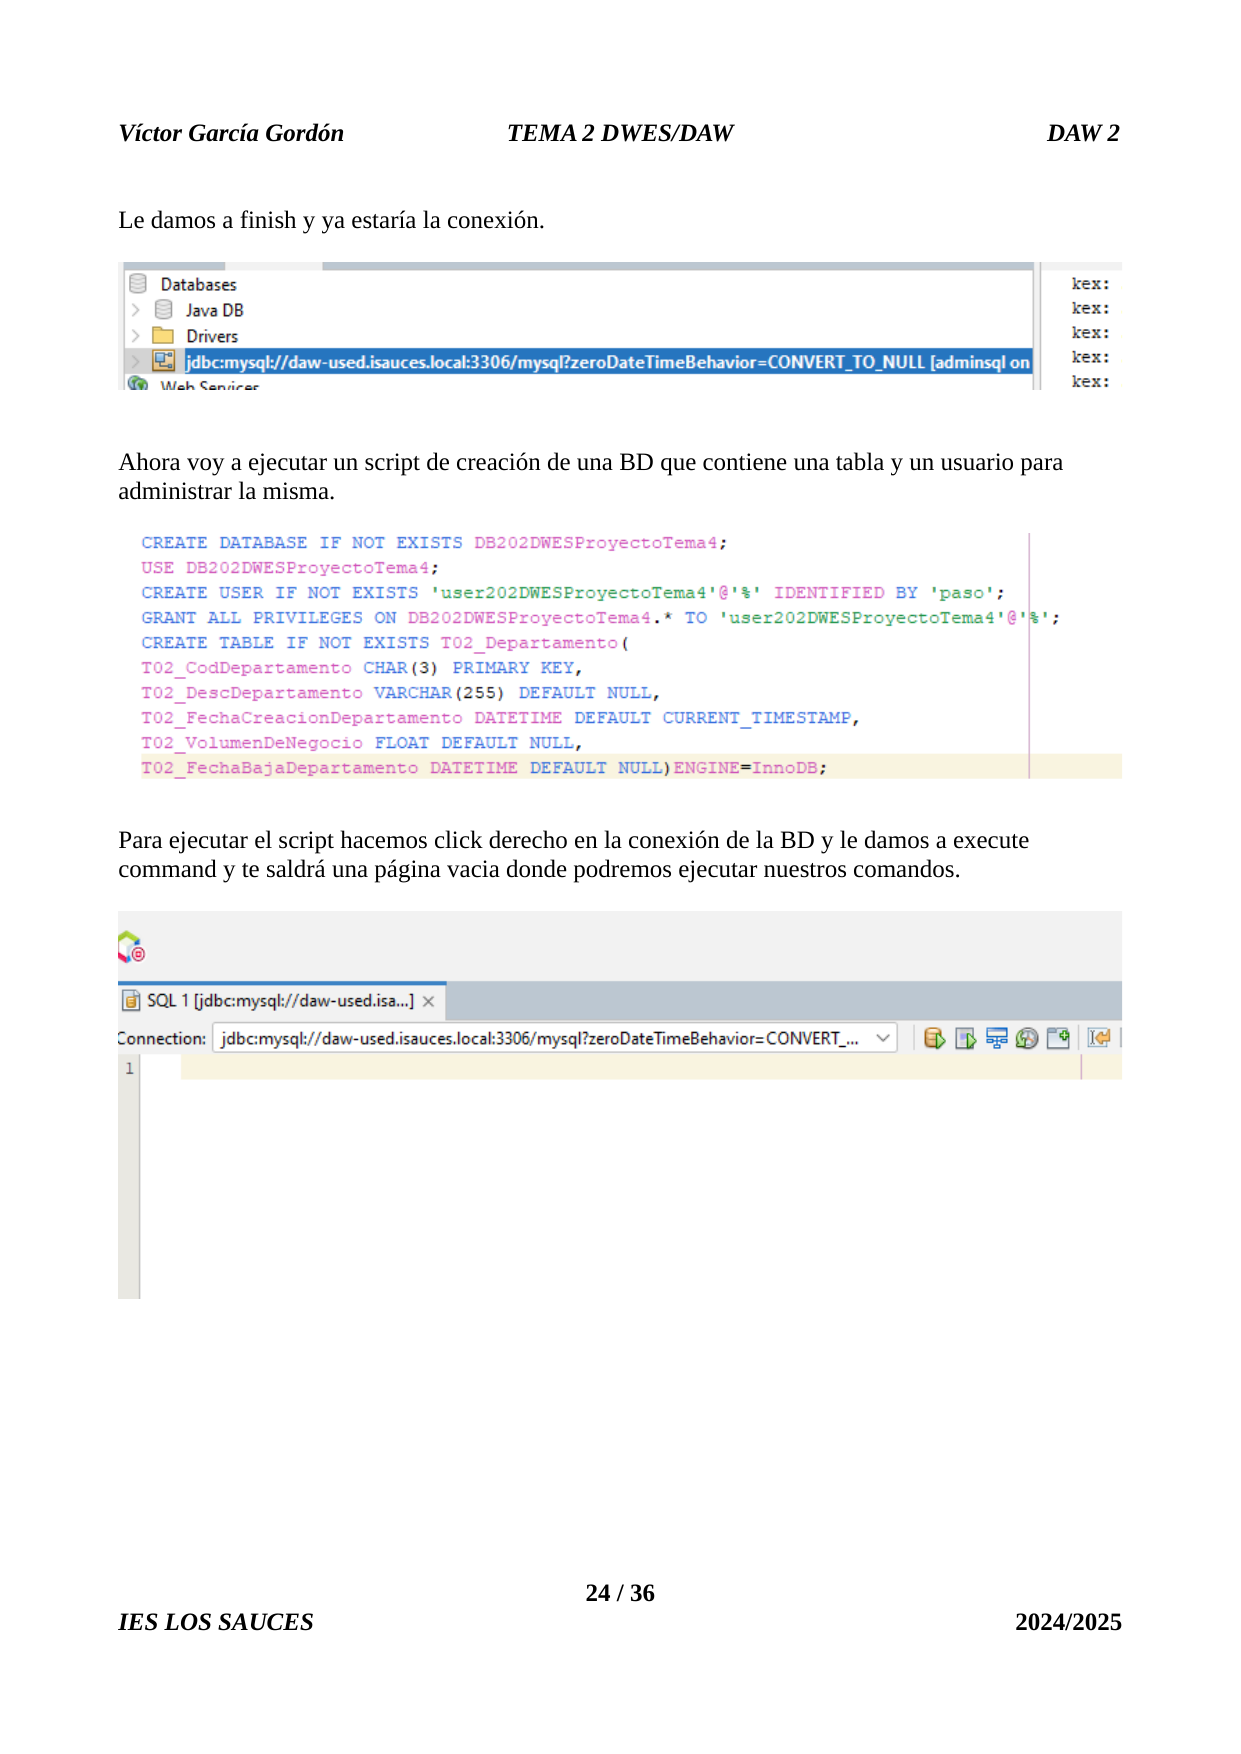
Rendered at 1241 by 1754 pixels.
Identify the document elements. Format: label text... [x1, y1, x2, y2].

text Ahora voy a ejecutar un script de creación de una BD que contiene una tabla y un usuario para administrar la misma. [118, 447, 1122, 505]
text Para ejecutar el script hacemos click derecho en la conexión de la BD y le damos a execute command y te saldrá una página vacia donde podremos ejecutar nuestros comandos. [118, 825, 1122, 883]
picture [118, 262, 1123, 390]
picture [118, 911, 1123, 1299]
picture [118, 533, 1123, 797]
text Le damos a finish y ya estaría la conexión. [118, 205, 1122, 234]
